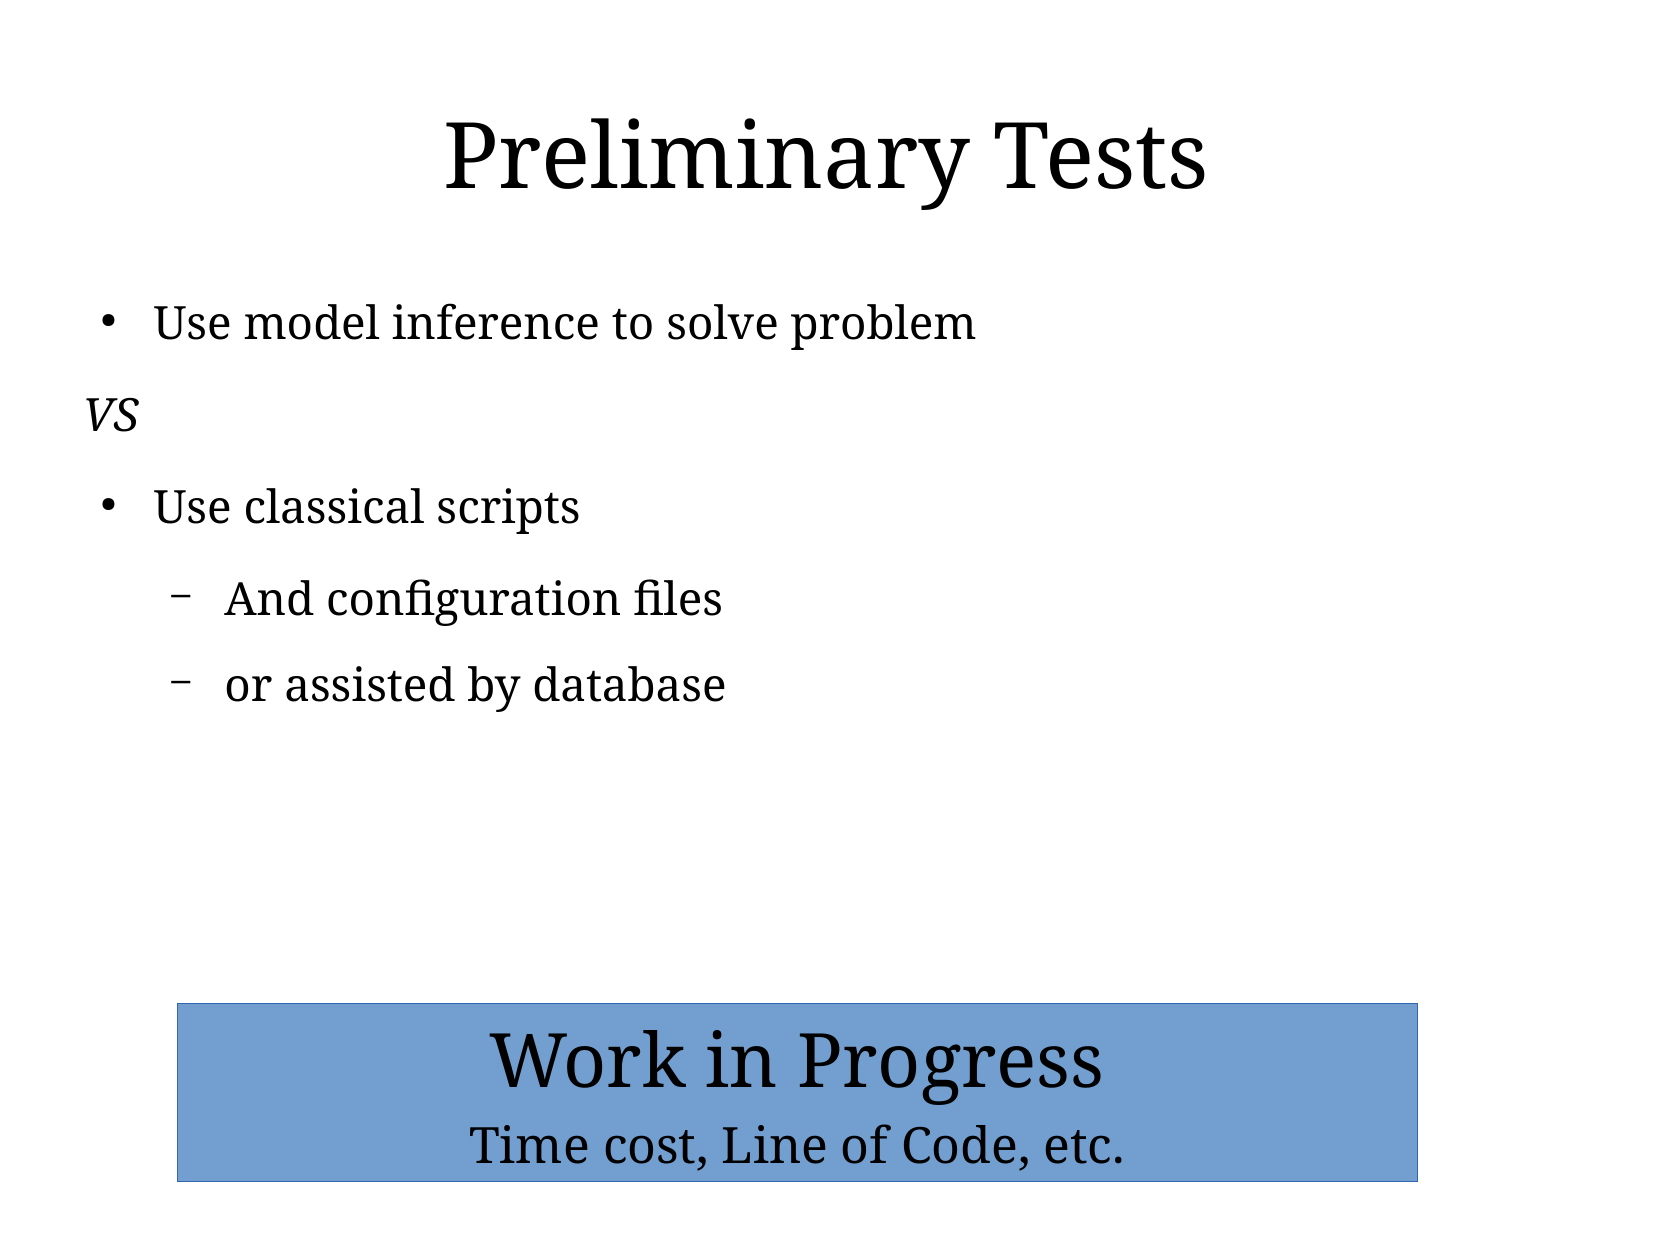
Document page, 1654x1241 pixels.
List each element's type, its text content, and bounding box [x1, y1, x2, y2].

title Preliminary Tests [82, 49, 1571, 257]
list Use model inference to solve problem VS Use classical scripts And configuration files or assisted by database [82, 290, 1571, 1010]
text_box Work in Progress Time cost, Line of Code, etc. [177, 1003, 1418, 1182]
